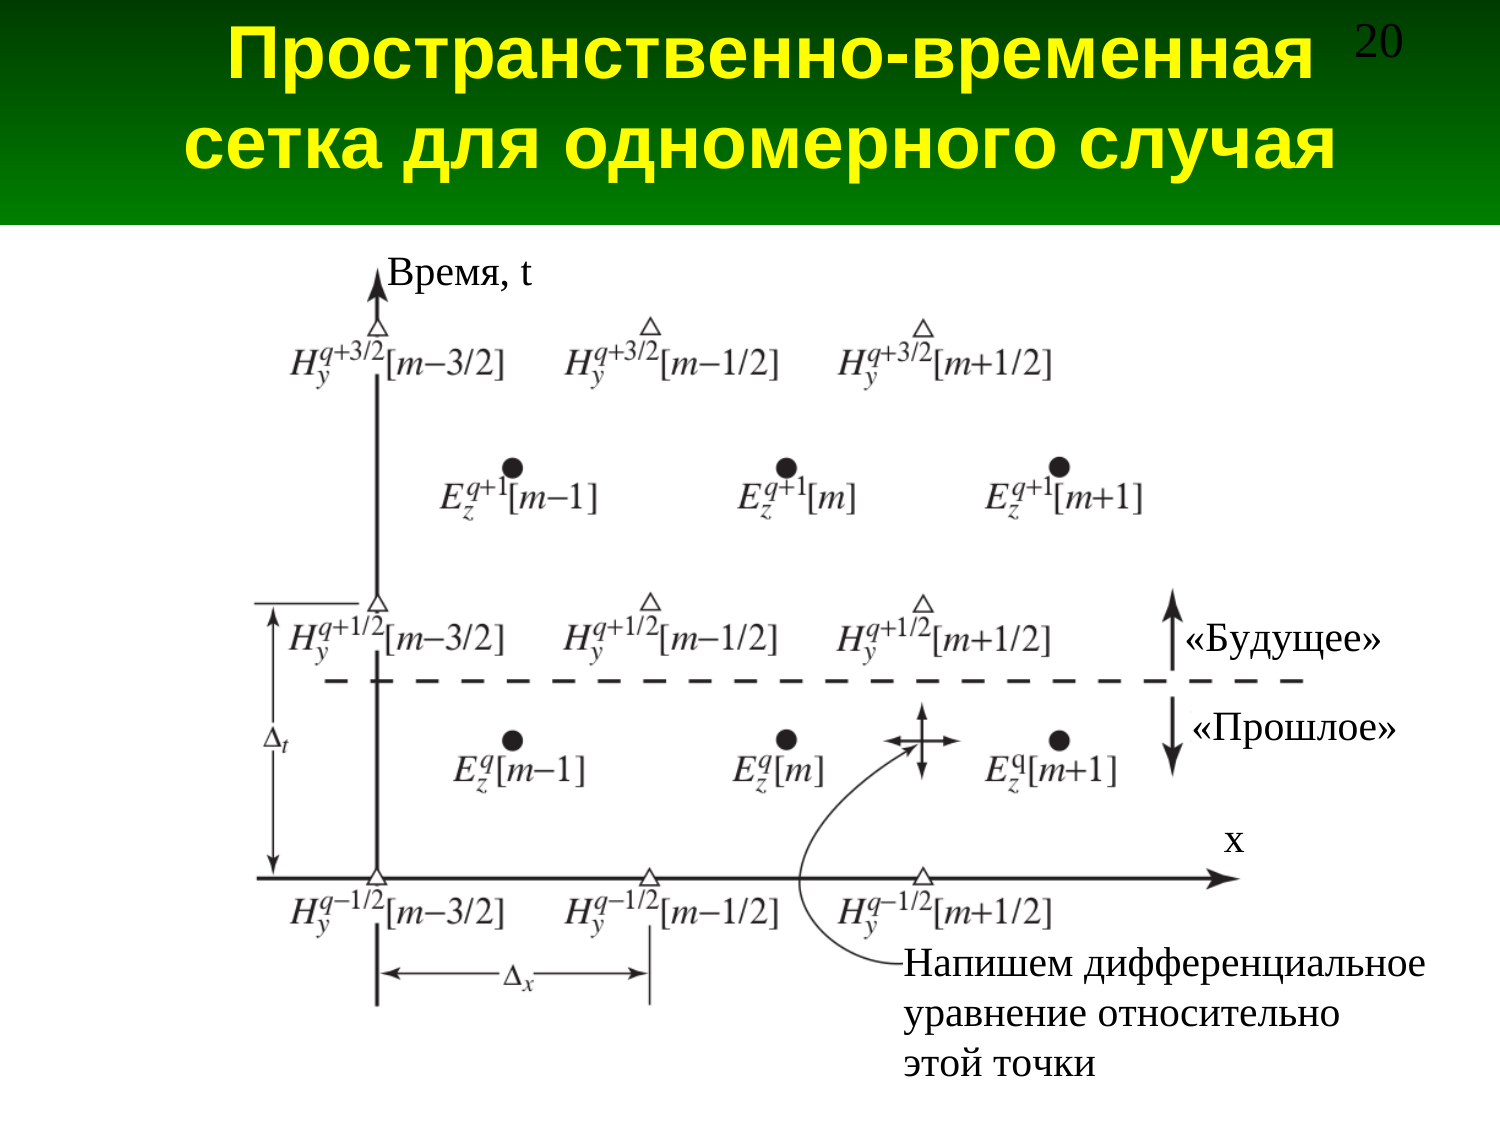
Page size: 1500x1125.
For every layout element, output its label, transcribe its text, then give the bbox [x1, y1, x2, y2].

text_box Напишем дифференциальное уравнение относительно этой точки [888, 927, 1441, 1093]
text_box «Будущее» [1169, 602, 1394, 668]
title Пространственно-временная сетка для одномерного случая [123, 0, 1399, 192]
picture [246, 247, 1323, 1028]
text_box Время, t [372, 236, 548, 302]
text_box x [1041, 803, 1323, 868]
text_box «Прошлое» [1176, 691, 1414, 756]
